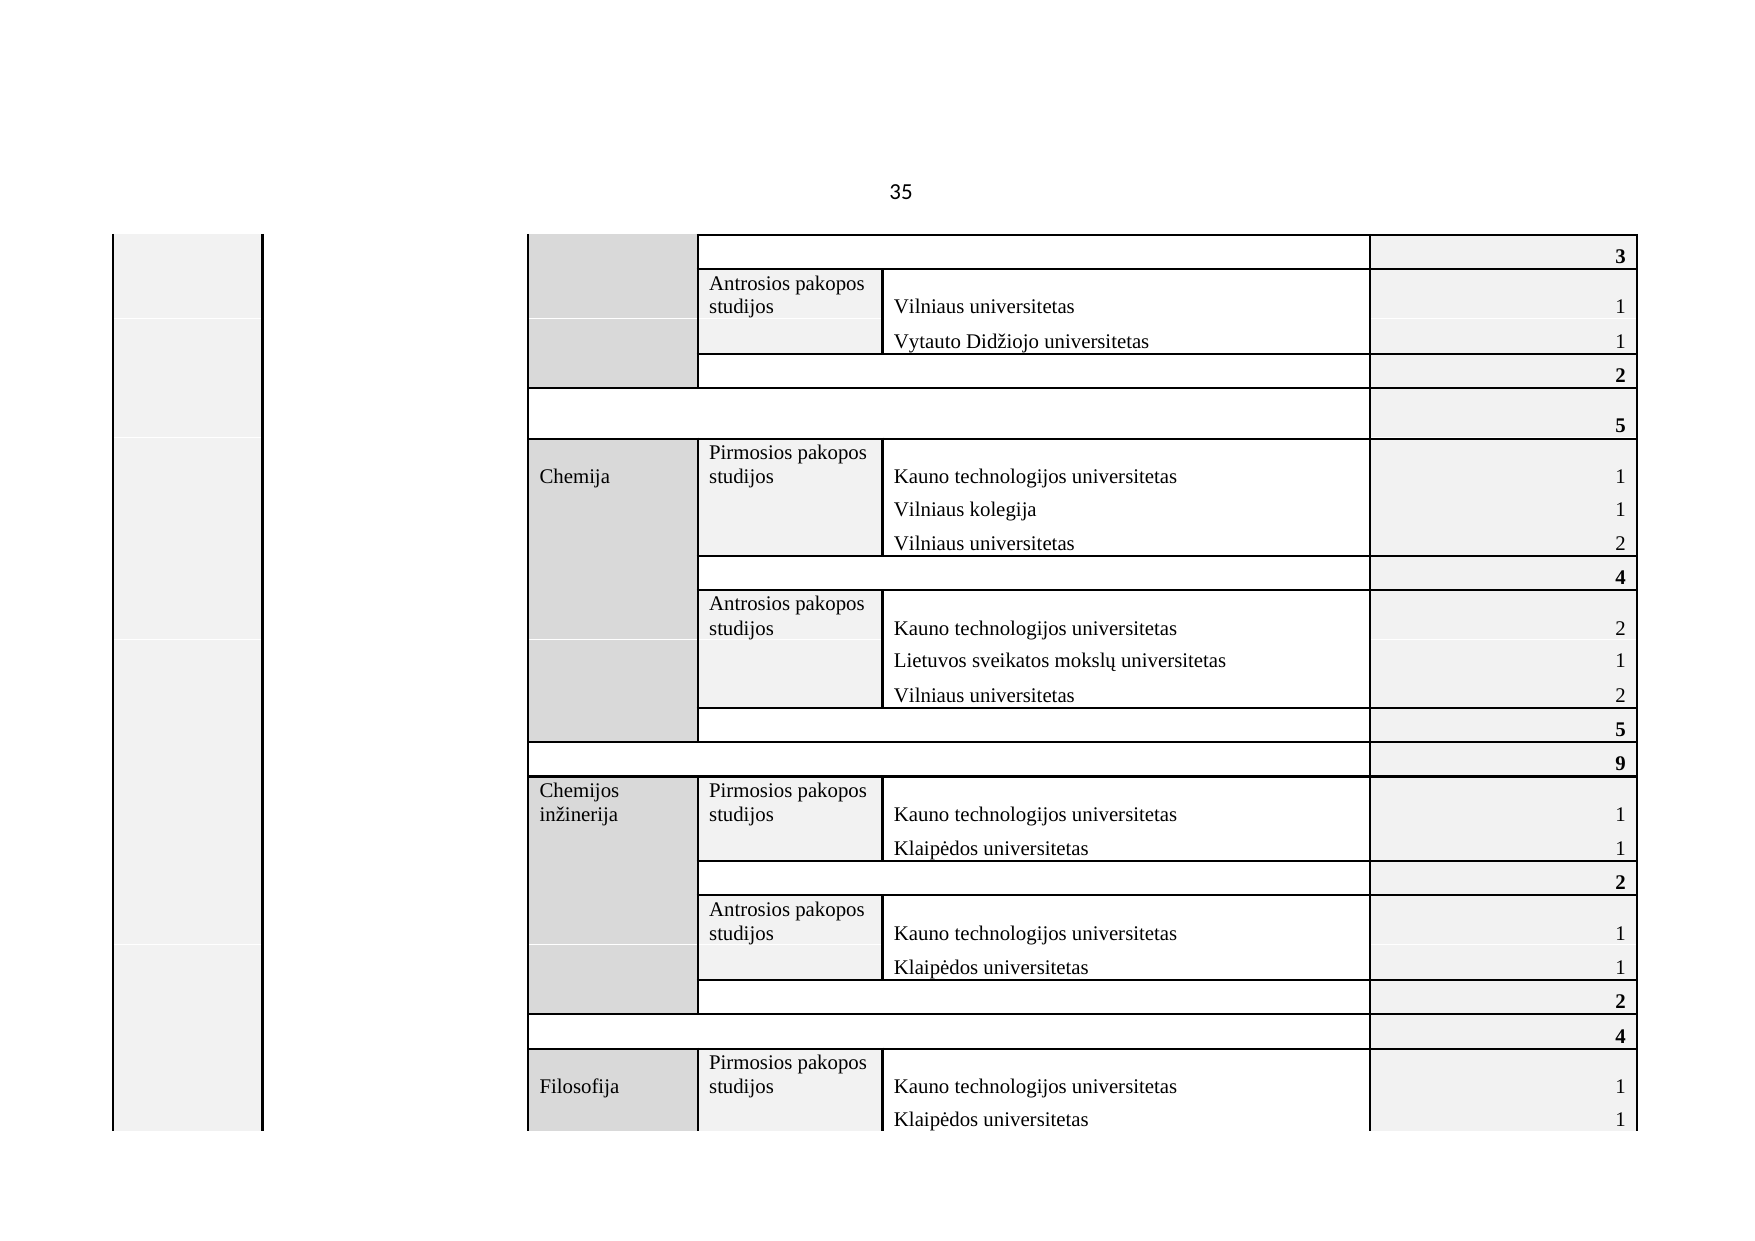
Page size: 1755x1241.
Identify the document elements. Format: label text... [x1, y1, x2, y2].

table_cell [264, 945, 527, 979]
table_cell [264, 521, 527, 555]
table_cell Antrosios pakopos studijos Suma [699, 981, 1369, 1013]
table_cell [114, 319, 261, 353]
table_cell [114, 860, 261, 894]
table_cell Antrosios pakopos studijos [699, 591, 881, 639]
table_cell Kauno technologijos universitetas [884, 778, 1369, 826]
table_cell [699, 640, 881, 672]
table_cell 2 [1371, 981, 1636, 1013]
table_cell 1 [1371, 826, 1636, 860]
table_cell [699, 1098, 881, 1131]
table_cell Vytauto Didžiojo universitetas [884, 319, 1369, 353]
table_cell Klaipėdos universitetas [884, 826, 1369, 860]
table_cell Lietuvos sveikatos mokslų universitetas [884, 640, 1369, 672]
table_cell [264, 438, 527, 488]
table_cell [699, 488, 881, 521]
table_cell [114, 741, 261, 775]
table_cell Klaipėdos universitetas [884, 945, 1369, 979]
table_cell 3 [1371, 236, 1636, 268]
table_cell 2 [1371, 672, 1636, 707]
table_cell [264, 979, 527, 1013]
table_cell 9 [1371, 743, 1636, 775]
table_cell Kauno technologijos universitetas [884, 591, 1369, 639]
table_cell 1 [1371, 1098, 1636, 1131]
table_cell [529, 979, 697, 1013]
table_cell [529, 234, 697, 268]
table_cell [114, 234, 261, 268]
table_cell [114, 488, 261, 521]
table_cell [114, 1098, 261, 1131]
table_cell [114, 387, 261, 437]
table_cell Vilniaus universitetas [884, 521, 1369, 555]
table_cell 2 [1371, 521, 1636, 555]
table_cell [114, 826, 261, 860]
table_cell 1 [1371, 440, 1636, 488]
table_cell [264, 640, 527, 672]
table_cell [114, 555, 261, 589]
table_cell [264, 672, 527, 707]
table_cell [264, 268, 527, 318]
table_cell [114, 1048, 261, 1098]
table_cell 4 [1371, 557, 1636, 589]
table_cell 1 [1371, 319, 1636, 353]
table_cell Pirmosios pakopos studijos [699, 778, 881, 826]
table_cell Pirmosios pakopos studijos Suma [699, 236, 1369, 268]
table_cell Chemija [529, 440, 697, 488]
table_cell 5 [1371, 389, 1636, 437]
table_cell [264, 555, 527, 589]
table_cell [699, 672, 881, 707]
table_cell [529, 894, 697, 944]
table_cell 1 [1371, 488, 1636, 521]
table_cell [699, 319, 881, 353]
table_cell [114, 1013, 261, 1048]
table_cell [529, 488, 697, 521]
table_cell [699, 521, 881, 555]
table_cell Klaipėdos universitetas [884, 1098, 1369, 1131]
table_cell Chemijos inžinerija [529, 778, 697, 826]
table_cell [529, 589, 697, 639]
table_cell Chemijos inžinerija Suma [529, 1015, 882, 1048]
table_cell Vilniaus universitetas [884, 270, 1369, 318]
table_cell [264, 860, 527, 894]
table_cell [529, 672, 697, 707]
table_cell [264, 775, 527, 826]
table_cell [699, 826, 881, 860]
table_cell Vilniaus universitetas [884, 672, 1369, 707]
table_cell [264, 353, 527, 387]
table_cell [698, 743, 882, 775]
table_cell 2 [1371, 355, 1636, 387]
table_cell Kauno technologijos universitetas [884, 1050, 1369, 1098]
table_cell [264, 826, 527, 860]
table_cell Pirmosios pakopos studijos Suma [699, 862, 1369, 894]
table_cell [529, 319, 697, 353]
table_cell Kauno technologijos universitetas [884, 896, 1369, 944]
table_cell 4 [1371, 1015, 1636, 1048]
table_cell 2 [1371, 862, 1636, 894]
table_cell [529, 353, 697, 387]
table_cell [114, 979, 261, 1013]
table_cell [529, 640, 697, 672]
table_cell [114, 589, 261, 639]
table_cell [264, 387, 527, 437]
table_cell [883, 743, 1369, 775]
table_cell Antrosios pakopos studijos Suma [699, 709, 1369, 741]
table_cell [264, 319, 527, 353]
table_cell [114, 672, 261, 707]
table_cell Chemija Suma [529, 743, 698, 775]
table_cell [264, 1048, 527, 1098]
table_cell [883, 389, 1369, 437]
table_cell [529, 945, 697, 979]
table_cell [264, 1013, 527, 1048]
table_cell Antrosios pakopos studijos [699, 896, 881, 944]
table_cell [114, 640, 261, 672]
table_cell [264, 589, 527, 639]
table_cell Biochemija Suma [529, 389, 698, 437]
table_cell [264, 894, 527, 944]
table_cell [114, 438, 261, 488]
table_cell [529, 1098, 697, 1131]
table_cell [699, 945, 881, 979]
table_cell Pirmosios pakopos studijos [699, 1050, 881, 1098]
table_cell [114, 521, 261, 555]
table_cell [529, 521, 697, 555]
table_cell 1 [1371, 896, 1636, 944]
table_cell [529, 707, 697, 741]
table_cell [529, 555, 697, 589]
table_cell 1 [1371, 945, 1636, 979]
table_cell [529, 826, 697, 860]
table_cell 5 [1371, 709, 1636, 741]
table_cell [114, 707, 261, 741]
table_cell 1 [1371, 778, 1636, 826]
table_cell 1 [1371, 1050, 1636, 1098]
table_cell [264, 707, 527, 741]
table_cell Pirmosios pakopos studijos Suma [699, 557, 1369, 589]
table_cell Antrosios pakopos studijos [699, 270, 881, 318]
table_cell Filosofija [529, 1050, 697, 1098]
table_cell [114, 268, 261, 318]
table_cell [698, 389, 882, 437]
table_cell 1 [1371, 270, 1636, 318]
table_cell Vilniaus kolegija [884, 488, 1369, 521]
table_cell [529, 268, 697, 318]
table_cell Pirmosios pakopos studijos [699, 440, 881, 488]
table_cell [264, 234, 527, 268]
table_cell [264, 741, 527, 775]
table_cell Kauno technologijos universitetas [884, 440, 1369, 488]
table_cell 1 [1371, 640, 1636, 672]
table_cell Antrosios pakopos studijos Suma [699, 355, 1369, 387]
table_cell [114, 353, 261, 387]
table_cell [264, 1098, 527, 1131]
table_cell [883, 1015, 1369, 1048]
table_cell 2 [1371, 591, 1636, 639]
table_cell [114, 894, 261, 944]
table_cell [114, 945, 261, 979]
table_cell [114, 775, 261, 826]
table_cell [529, 860, 697, 894]
table_cell [264, 488, 527, 521]
